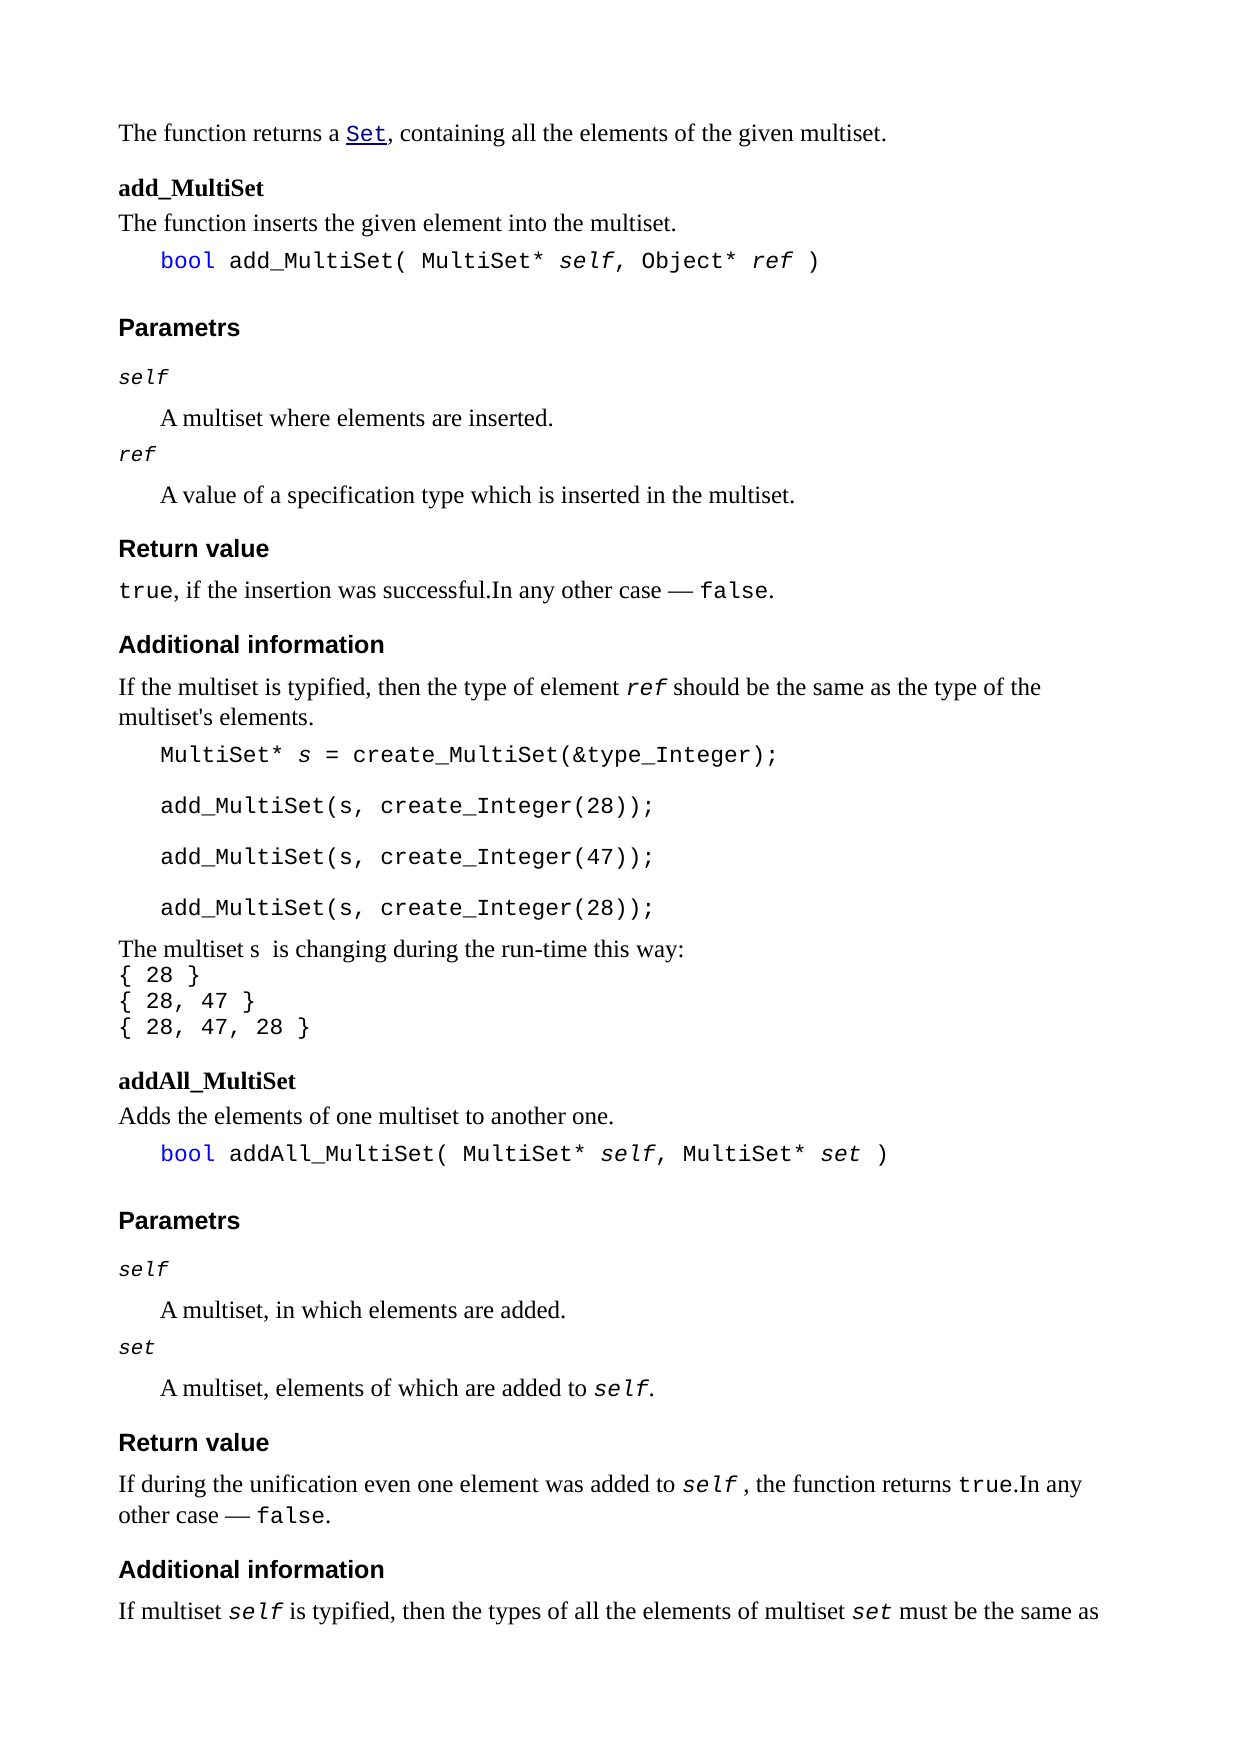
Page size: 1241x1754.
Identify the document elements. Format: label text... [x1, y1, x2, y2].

text If the multiset is typified, then the type of element ref should be the same as the type of the multiset's elements. [118, 672, 1122, 731]
subtitle Parametrs [118, 1206, 1122, 1234]
text add_MultiSet(s, create_Integer(28)); [160, 794, 1122, 820]
text The function returns a Set, containing all the elements of the given multiset. [118, 118, 1122, 148]
text set [118, 1337, 1122, 1361]
text MultiSet* s = create_MultiSet(&type_Integer); [160, 743, 1122, 769]
subtitle Return value [118, 1428, 1122, 1457]
text A value of a specification type which is inserted in the multiset. [159, 480, 1122, 509]
subtitle Additional information [118, 631, 1122, 659]
text { 28, 47 } [118, 989, 1122, 1015]
text A multiset, elements of which are added to self. [159, 1373, 1122, 1403]
text bool add_MultiSet( MultiSet* self, Object* ref ) [160, 249, 1122, 276]
text A multiset, in which elements are added. [159, 1296, 1122, 1324]
text If during the unification even one element was added to self , the function returns true.In any other case — false. [118, 1469, 1122, 1530]
text A multiset where elements are inserted. [159, 403, 1122, 432]
subtitle addAll_MultiSet [118, 1066, 1122, 1095]
text The multiset s is changing during the run-time this way: [118, 934, 1122, 963]
text Adds the elements of one multiset to another one. [118, 1101, 1122, 1130]
text ref [118, 444, 1122, 468]
text true, if the insertion was successful.In any other case — false. [118, 575, 1122, 606]
subtitle add_MultiSet [118, 173, 1122, 202]
subtitle Parametrs [118, 313, 1122, 342]
text The function inserts the given element into the multiset. [118, 208, 1122, 237]
text add_MultiSet(s, create_Integer(28)); [160, 896, 1122, 922]
text { 28, 47, 28 } [118, 1015, 1122, 1041]
text self [118, 367, 1122, 390]
text { 28 } [118, 963, 1122, 989]
text self [118, 1259, 1122, 1283]
text bool addAll_MultiSet( MultiSet* self, MultiSet* set ) [160, 1142, 1122, 1168]
subtitle Additional information [118, 1555, 1122, 1584]
subtitle Return value [118, 534, 1122, 563]
text add_MultiSet(s, create_Integer(47)); [160, 845, 1122, 871]
text If multiset self is typified, then the types of all the elements of multiset set must be the same as [118, 1596, 1122, 1626]
